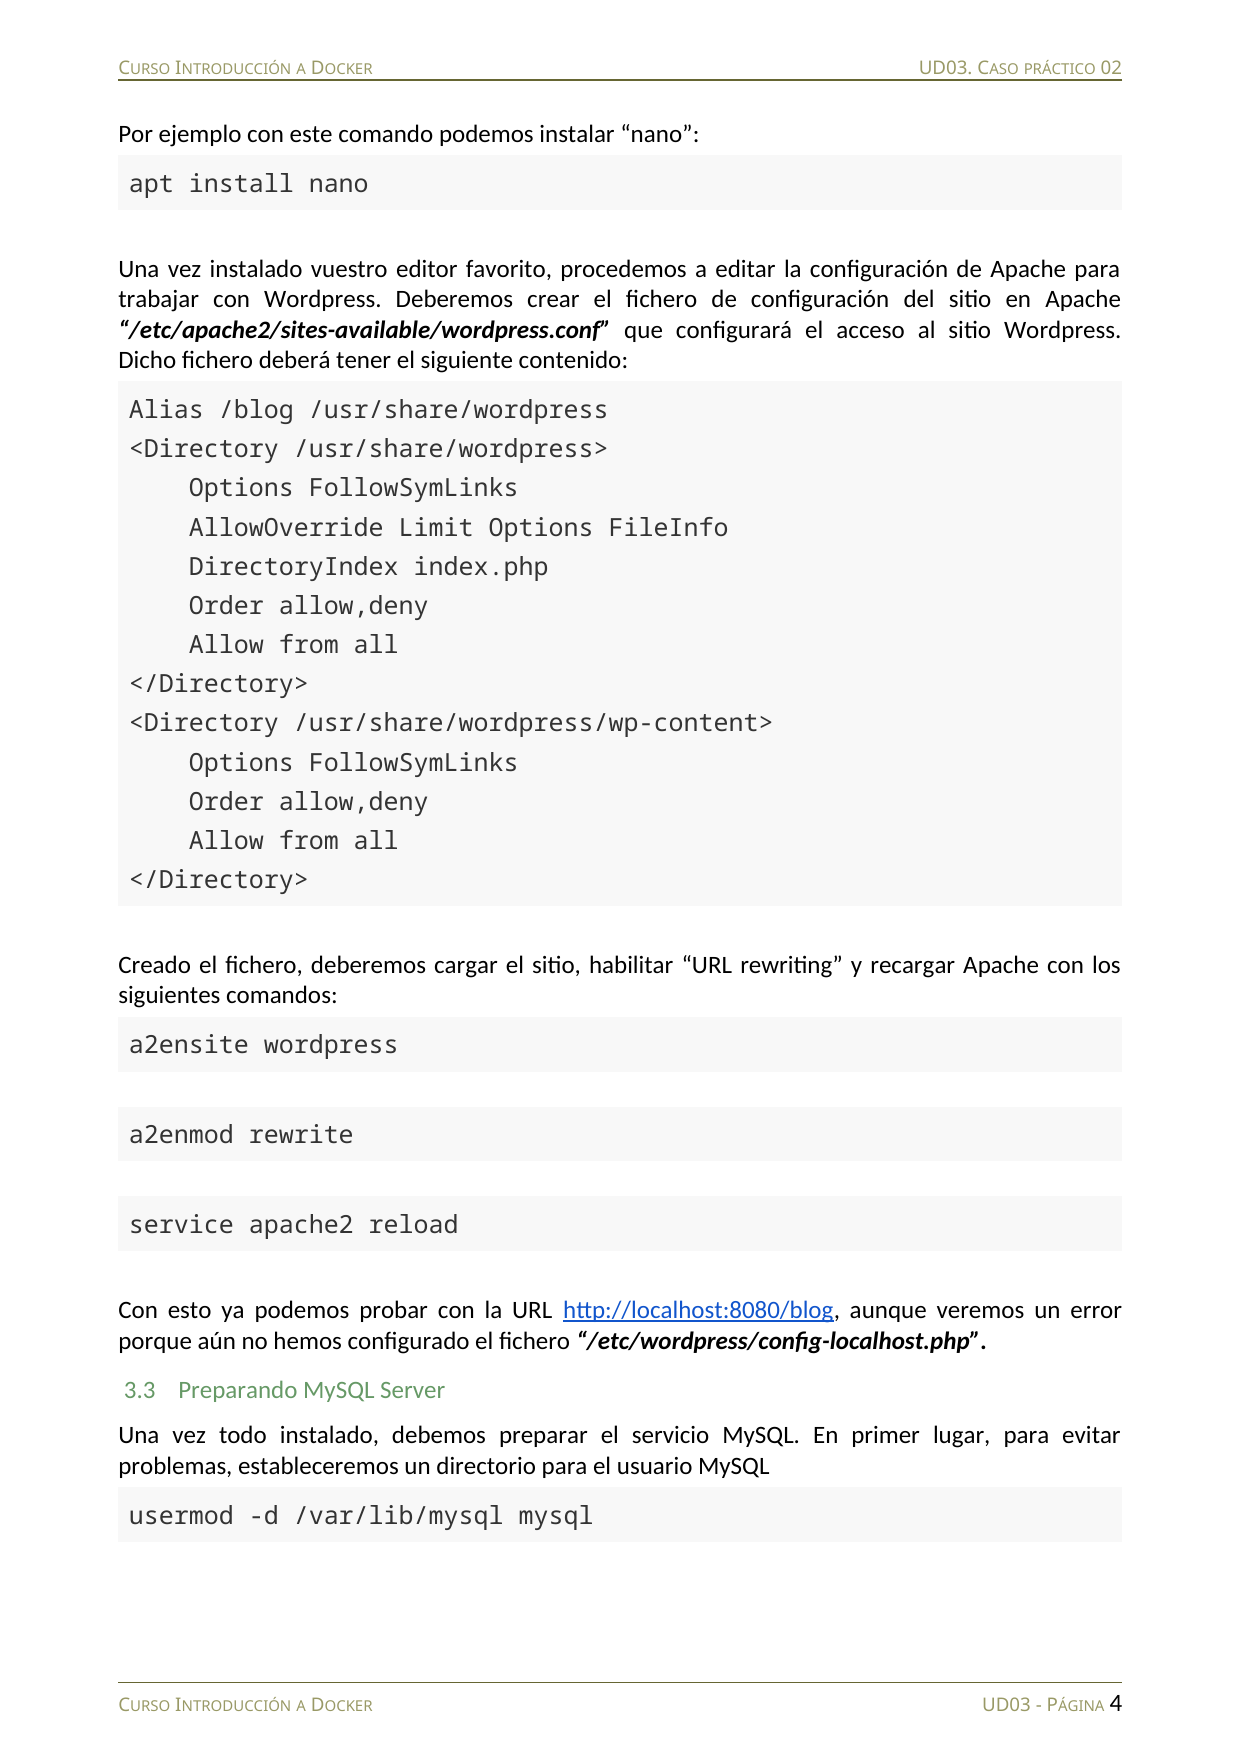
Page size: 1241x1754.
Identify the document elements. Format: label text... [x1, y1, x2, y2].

text Una vez instalado vuestro editor favorito, procedemos a editar la configuración de Apache para trabajar con Wordpress. Deberemos crear el fichero de configuración del sitio en Apache “/etc/apache2/sites-available/wordpress.conf” que configurará el acceso al sitio Wordpress. Dicho fichero deberá tener el siguiente contenido: [118, 253, 1122, 375]
table_header apt install nano [118, 155, 1122, 210]
table_header a2ensite wordpress [118, 1017, 1122, 1072]
table_header service apache2 reload [118, 1196, 1122, 1251]
text Por ejemplo con este comando podemos instalar “nano”: [118, 118, 1122, 148]
table_header Alias /blog /usr/share/wordpress <Directory /usr/share/wordpress> Options FollowSymLinks AllowOverride Limit Options FileInfo DirectoryIndex index.php Order allow,deny Allow from all </Directory> <Directory /usr/share/wordpress/wp-content> Options FollowSymLinks Order allow,deny Allow from all </Directory> [118, 381, 1122, 906]
table_header usermod -d /var/lib/mysql mysql [118, 1487, 1122, 1542]
text Con esto ya podemos probar con la URL http://localhost:8080/blog, aunque veremos un error porque aún no hemos configurado el fichero “/etc/wordpress/config-localhost.php”. [118, 1294, 1122, 1355]
text Creado el fichero, deberemos cargar el sitio, habilitar “URL rewriting” y recargar Apache con los siguientes comandos: [118, 949, 1122, 1010]
table_header a2enmod rewrite [118, 1107, 1122, 1161]
text Una vez todo instalado, debemos preparar el servicio MySQL. En primer lugar, para evitar problemas, estableceremos un directorio para el usuario MySQL [118, 1419, 1122, 1481]
subtitle Preparando MySQL Server [118, 1374, 1122, 1405]
